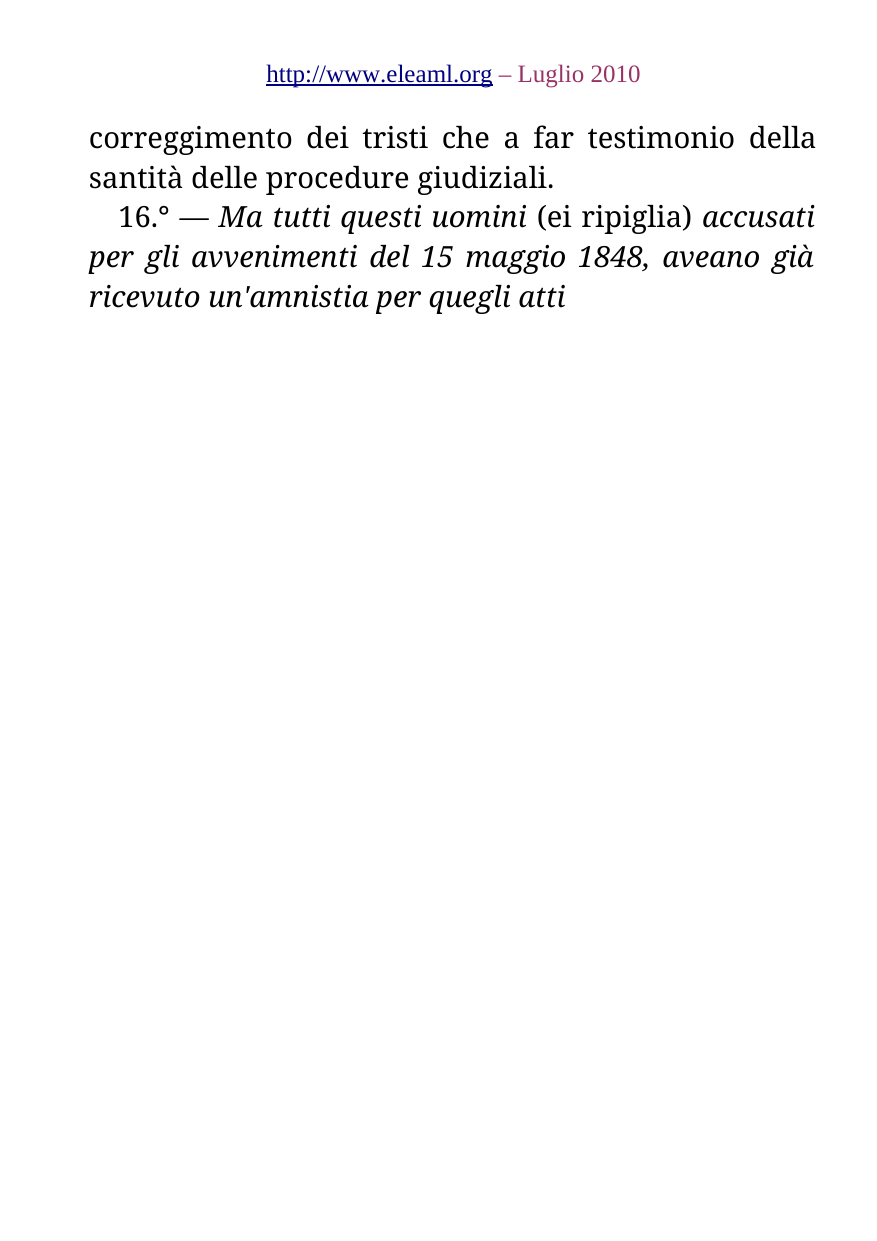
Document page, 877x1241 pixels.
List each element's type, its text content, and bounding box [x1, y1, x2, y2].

text correggimento dei tristi che a far testimonio della santità delle procedure giudiziali. [89, 117, 818, 197]
text 16.° — Ma tutti questi uomini (ei ripiglia) accusati per gli avvenimenti del 15 maggio 1848, aveano già ricevuto un'amnistia per quegli atti [89, 197, 818, 316]
